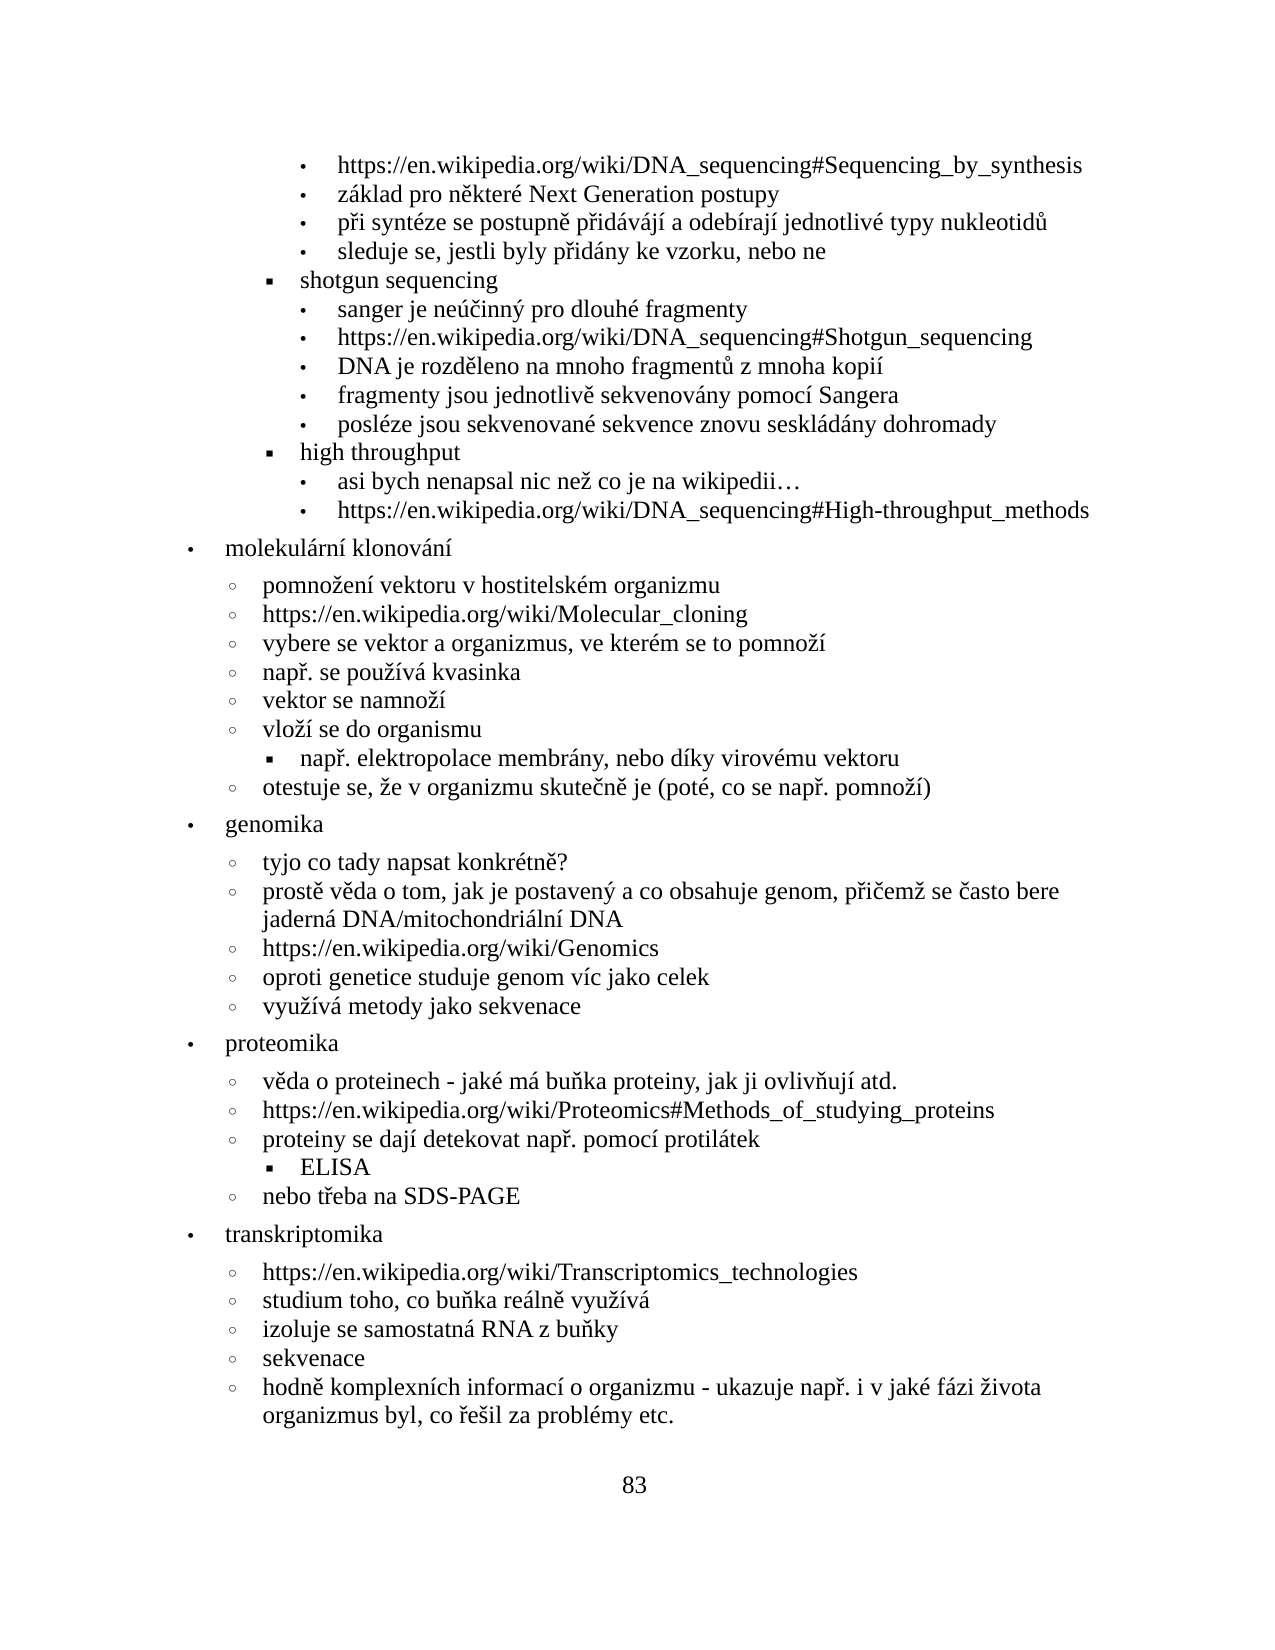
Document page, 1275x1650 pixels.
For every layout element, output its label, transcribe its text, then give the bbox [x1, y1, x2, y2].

list https://en.wikipedia.org/wiki/Molecular_cloning [225, 599, 1125, 628]
list např. se používá kvasinka [225, 657, 1125, 685]
list studium toho, co buňka reálně využívá [225, 1285, 1125, 1314]
list proteiny se dají detekovat např. pomocí protilátek [225, 1124, 1125, 1152]
list nebo třeba na SDS-PAGE [225, 1181, 1125, 1210]
list https://en.wikipedia.org/wiki/DNA_sequencing#Shotgun_sequencing [300, 322, 1125, 351]
list https://en.wikipedia.org/wiki/DNA_sequencing#Sequencing_by_synthesis [300, 150, 1125, 179]
list vybere se vektor a organizmus, ve kterém se to pomnoží [225, 628, 1125, 657]
list otestuje se, že v organizmu skutečně je (poté, co se např. pomnoží) [225, 772, 1125, 800]
list molekulární klonování [187, 533, 1125, 561]
list oproti genetice studuje genom víc jako celek [225, 962, 1125, 991]
list sleduje se, jestli byly přidány ke vzorku, nebo ne [300, 236, 1125, 265]
list genomika [187, 809, 1125, 838]
list https://en.wikipedia.org/wiki/Transcriptomics_technologies [225, 1257, 1125, 1285]
list využívá metody jako sekvenace [225, 991, 1125, 1019]
list prostě věda o tom, jak je postavený a co obsahuje genom, přičemž se často bere jaderná DNA/mitochondriální DNA [225, 876, 1125, 933]
list tyjo co tady napsat konkrétně? [225, 847, 1125, 876]
list sanger je neúčinný pro dlouhé fragmenty [300, 294, 1125, 322]
list vloží se do organismu [225, 714, 1125, 743]
list při syntéze se postupně přidávájí a odebírají jednotlivé typy nukleotidů [300, 207, 1125, 236]
list https://en.wikipedia.org/wiki/Genomics [225, 933, 1125, 962]
list DNA je rozděleno na mnoho fragmentů z mnoha kopií [300, 351, 1125, 380]
list hodně komplexních informací o organizmu - ukazuje např. i v jaké fázi života organizmus byl, co řešil za problémy etc. [225, 1372, 1125, 1429]
list vektor se namnoží [225, 685, 1125, 714]
list https://en.wikipedia.org/wiki/DNA_sequencing#High-throughput_methods [300, 495, 1125, 524]
list pomnožení vektoru v hostitelském organizmu [225, 570, 1125, 599]
list asi bych nenapsal nic než co je na wikipedii… [300, 466, 1125, 495]
list fragmenty jsou jednotlivě sekvenovány pomocí Sangera [300, 380, 1125, 409]
list věda o proteinech - jaké má buňka proteiny, jak ji ovlivňují atd. [225, 1066, 1125, 1095]
list sekvenace [225, 1343, 1125, 1372]
list ELISA [262, 1152, 1125, 1181]
list proteomika [187, 1028, 1125, 1057]
list posléze jsou sekvenované sekvence znovu seskládány dohromady [300, 409, 1125, 437]
list transkriptomika [187, 1219, 1125, 1248]
list např. elektropolace membrány, nebo díky virovému vektoru [262, 743, 1125, 772]
list shotgun sequencing [262, 265, 1125, 294]
list https://en.wikipedia.org/wiki/Proteomics#Methods_of_studying_proteins [225, 1095, 1125, 1124]
list základ pro některé Next Generation postupy [300, 179, 1125, 207]
list high throughput [262, 437, 1125, 466]
list izoluje se samostatná RNA z buňky [225, 1314, 1125, 1343]
